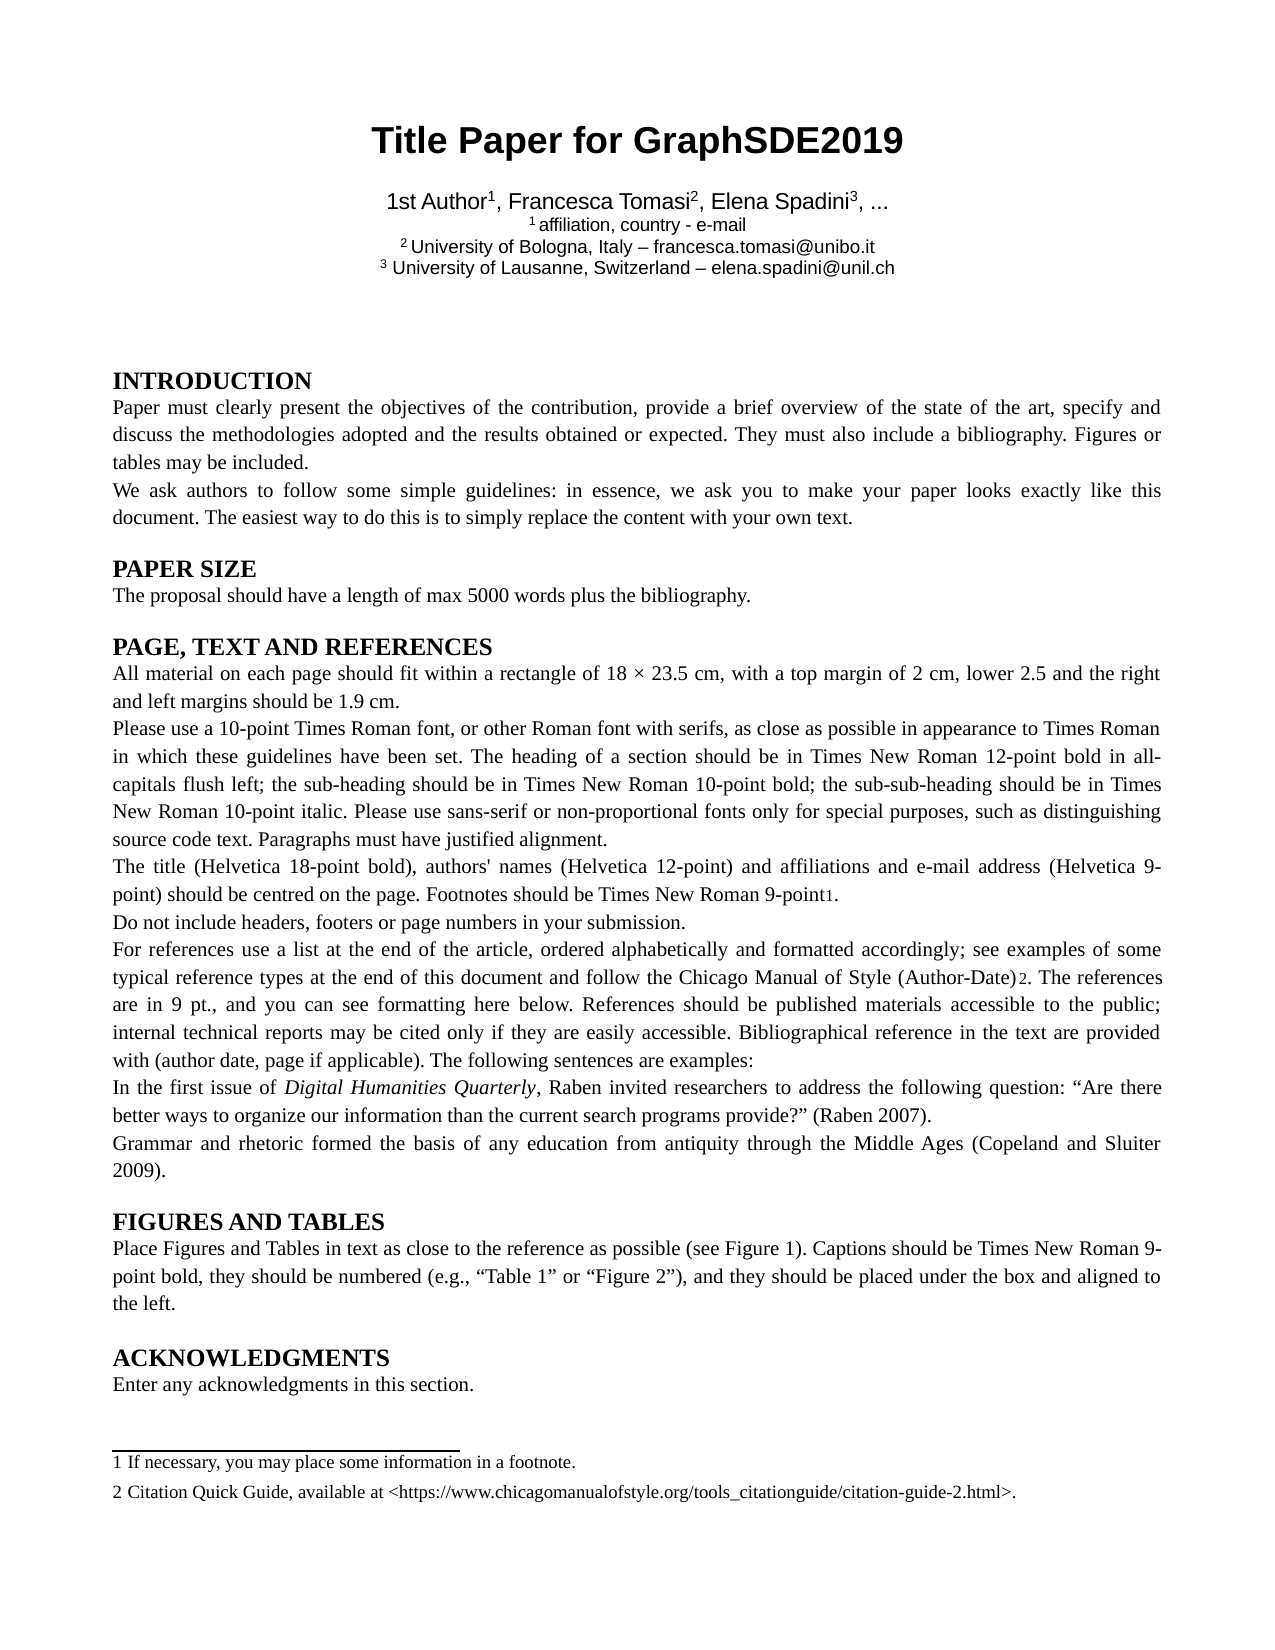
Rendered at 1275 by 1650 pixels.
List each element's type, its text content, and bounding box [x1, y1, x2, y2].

text If necessary, you may place some information in a footnote. [112, 1451, 1163, 1472]
text Enter any acknowledgments in this section. [112, 1372, 1163, 1396]
title 1st Author1, Francesca Tomasi2, Elena Spadini3, ... [112, 188, 1163, 214]
subtitle INTRODUCTION [112, 366, 1163, 395]
text All material on each page should fit within a rectangle of 18 × 23.5 cm, with a top margin of 2 cm, lower 2.5 and the right and left margins should be 1.9 cm. [112, 661, 1163, 713]
text The proposal should have a length of max 5000 words plus the bibliography. [112, 583, 1163, 607]
title Title Paper for GraphSDE2019 [112, 118, 1163, 161]
text For references use a list at the end of the article, ordered alphabetically and formatted accordingly; see examples of some typical reference types at the end of this document and follow the Chicago Manual of Style (Author-Date). The references are in 9 pt., and you can see formatting here below. References should be published materials accessible to the public; internal technical reports may be cited only if they are easily accessible. Bibliographical reference in the text are provided with (author date, page if applicable). The following sentences are examples: [112, 937, 1163, 1072]
subtitle FIGURES AND TABLES [112, 1207, 1163, 1236]
text 2 University of Bologna, Italy – francesca.tomasi@unibo.it [112, 236, 1163, 257]
subtitle PAGE, TEXT AND REFERENCES [112, 632, 1163, 661]
subtitle PAPER SIZE [112, 554, 1163, 583]
subtitle ACKNOWLEDGMENTS [112, 1343, 1163, 1372]
text In the first issue of Digital Humanities Quarterly, Raben invited researchers to address the following question: “Are there better ways to organize our information than the current search programs provide?” (Raben 2007). [112, 1075, 1163, 1127]
text Paper must clearly present the objectives of the contribution, provide a brief overview of the state of the art, specify and discuss the methodologies adopted and the results obtained or expected. They must also include a bibliography. Figures or tables may be included. [112, 395, 1163, 474]
text Grammar and rhetoric formed the basis of any education from antiquity through the Middle Ages (Copeland and Sluiter 2009). [112, 1130, 1163, 1182]
text 1 affiliation, country - e-mail [112, 214, 1163, 236]
text Place Figures and Tables in text as close to the reference as possible (see Figure 1). Captions should be Times New Roman 9-point bold, they should be numbered (e.g., “Table 1” or “Figure 2”), and they should be placed under the box and aligned to the left. [112, 1236, 1163, 1315]
text The title (Helvetica 18-point bold), authors' names (Helvetica 12-point) and affiliations and e-mail address (Helvetica 9-point) should be centred on the page. Footnotes should be Times New Roman 9-point. [112, 854, 1163, 906]
text We ask authors to follow some simple guidelines: in essence, we ask you to make your paper looks exactly like this document. The easiest way to do this is to simply replace the content with your own text. [112, 478, 1163, 529]
text Please use a 10-point Times Roman font, or other Roman font with serifs, as close as possible in appearance to Times Roman in which these guidelines have been set. The heading of a section should be in Times New Roman 12-point bold in all-capitals flush left; the sub-heading should be in Times New Roman 10-point bold; the sub-sub-heading should be in Times New Roman 10-point italic. Please use sans-serif or non-proportional fonts only for special purposes, such as distinguishing source code text. Paragraphs must have justified alignment. [112, 716, 1163, 851]
text Do not include headers, footers or page numbers in your submission. [112, 909, 1163, 934]
text 3 University of Lausanne, Switzerland – elena.spadini@unil.ch [112, 257, 1163, 279]
text Citation Quick Guide, available at <https://www.chicagomanualofstyle.org/tools_citationguide/citation-guide-2.html>. [112, 1481, 1163, 1502]
